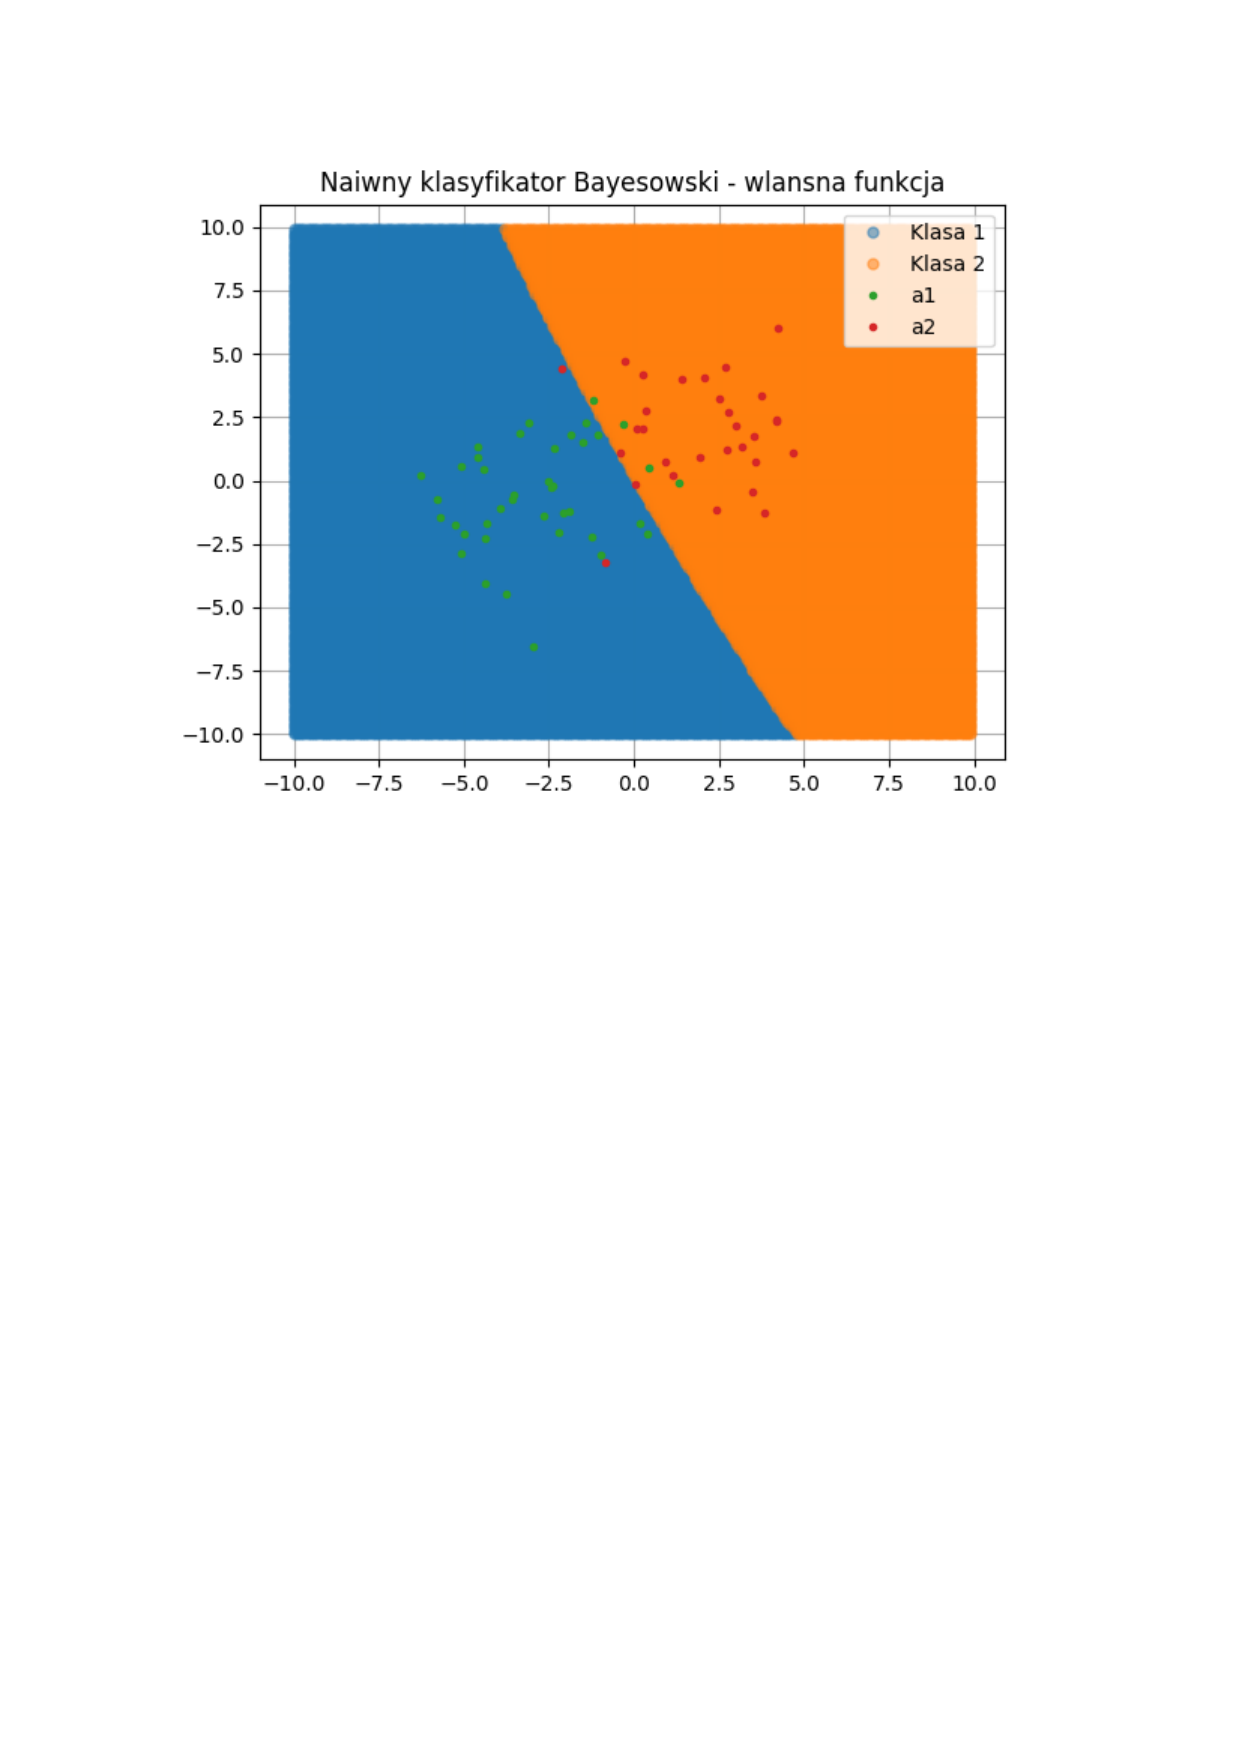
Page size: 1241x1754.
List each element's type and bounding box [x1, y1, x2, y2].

picture [140, 118, 1100, 839]
